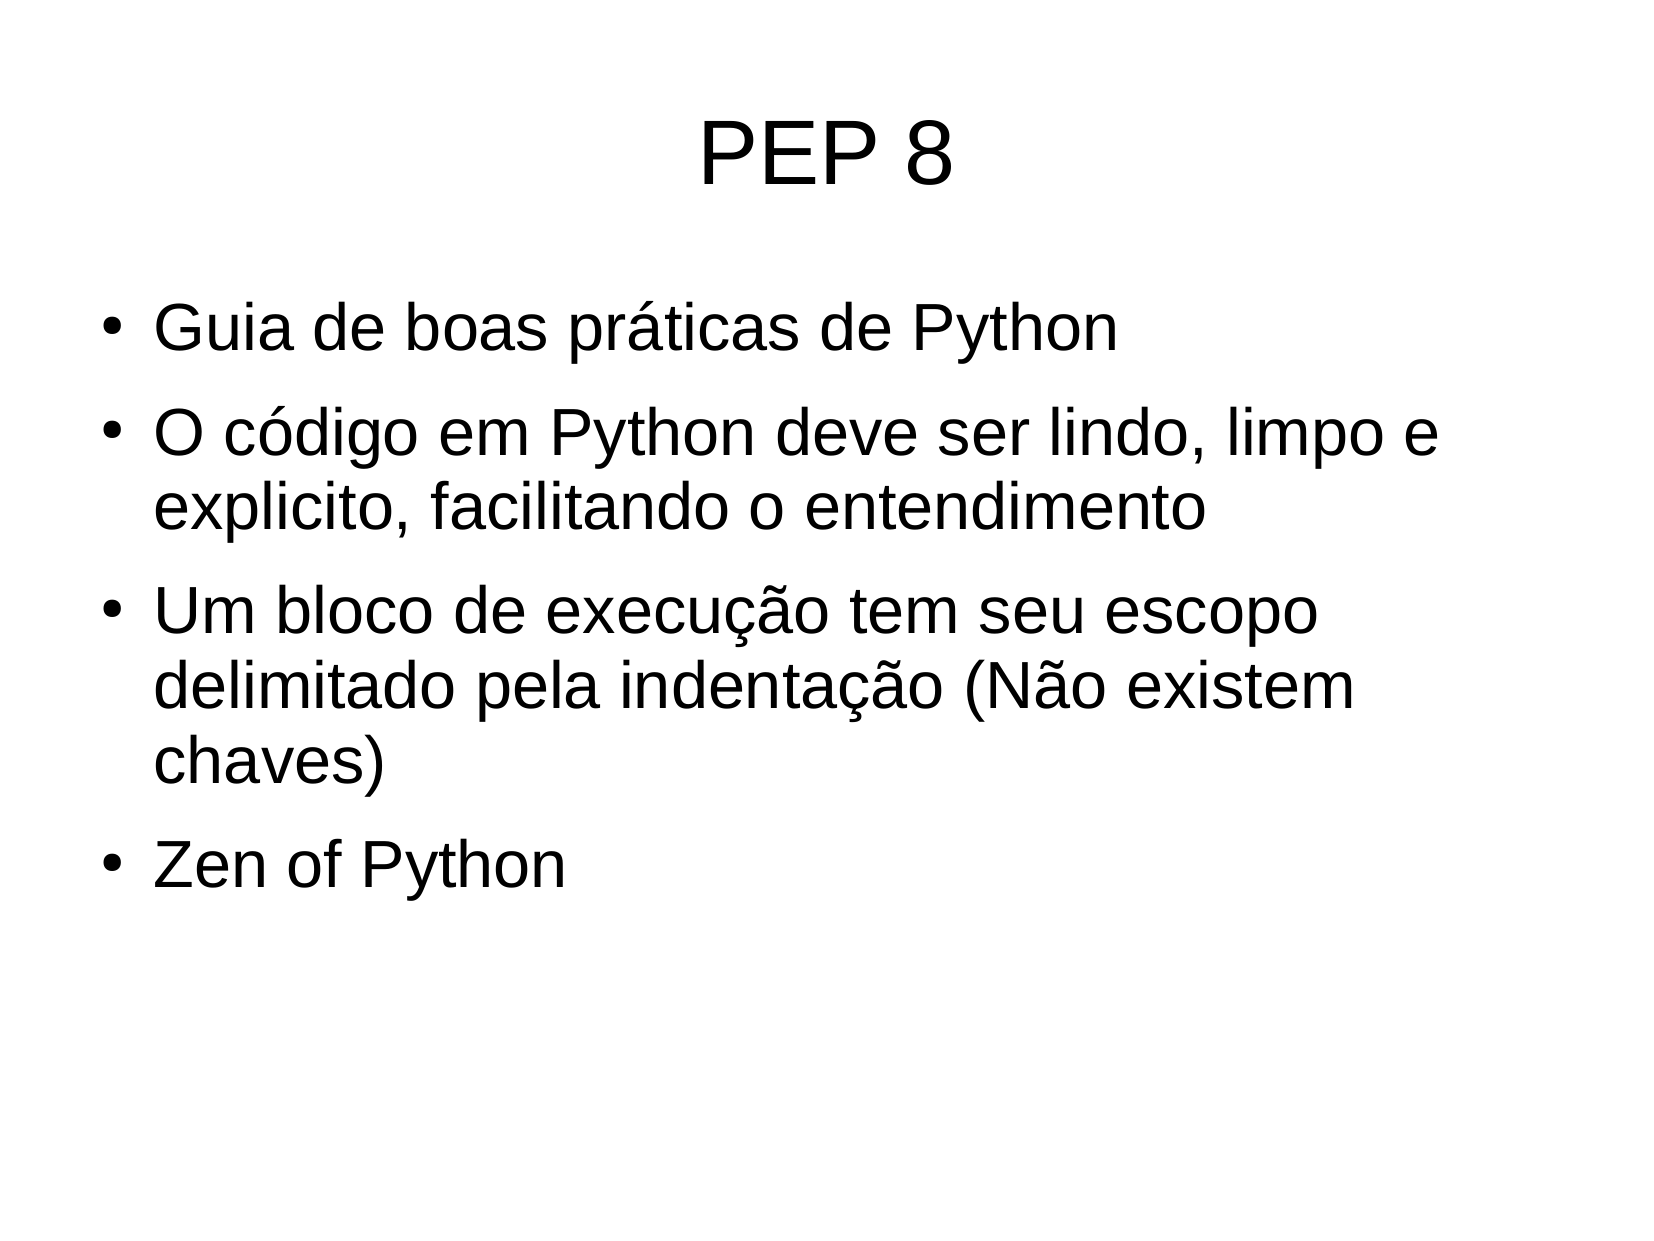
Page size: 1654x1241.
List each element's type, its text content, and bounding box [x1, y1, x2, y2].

title PEP 8 [82, 49, 1571, 257]
list Guia de boas práticas de Python O código em Python deve ser lindo, limpo e explicito, facilitando o entendimento Um bloco de execução tem seu escopo delimitado pela indentação (Não existem chaves) Zen of Python [82, 290, 1571, 1010]
